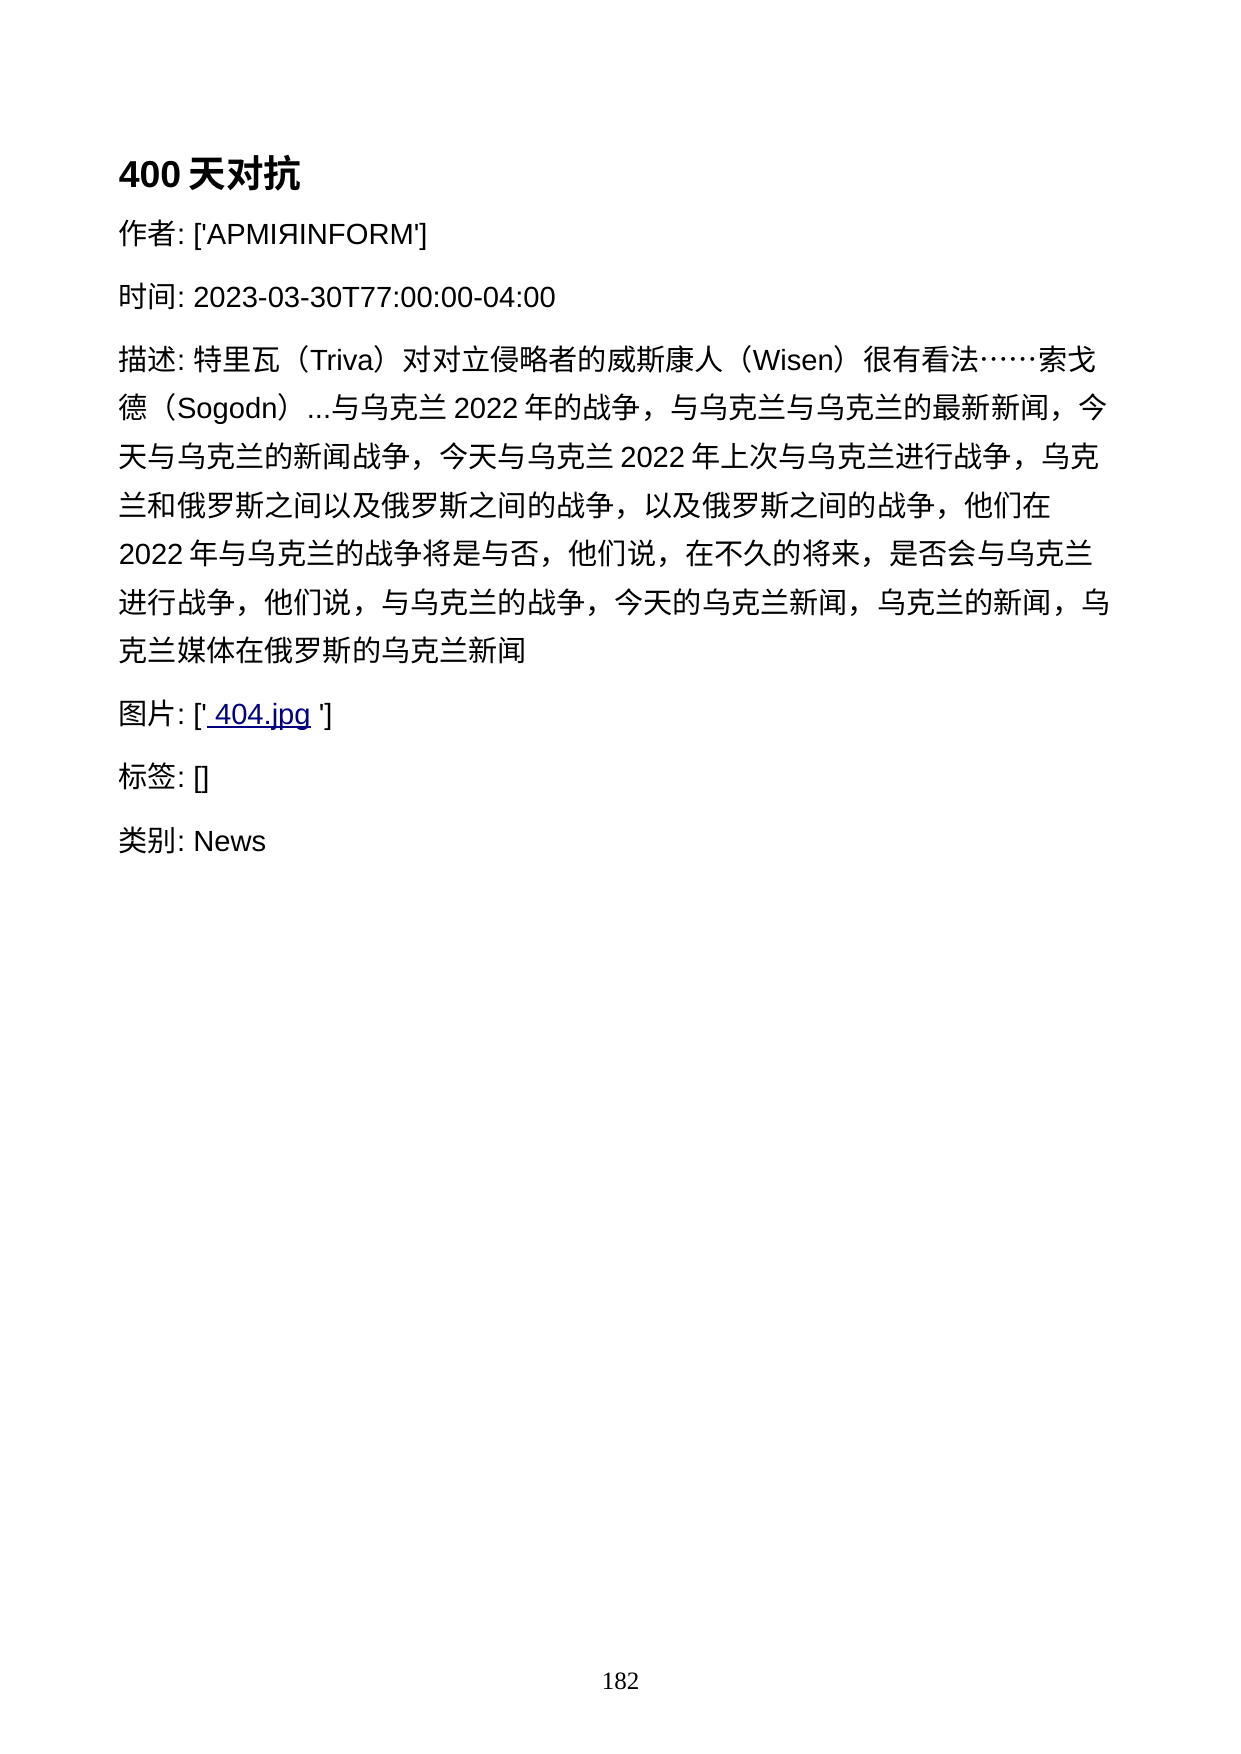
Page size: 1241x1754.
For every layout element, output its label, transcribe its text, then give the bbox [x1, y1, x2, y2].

text 图片: [' 404.jpg '] [118, 691, 1122, 733]
text 类别: News [118, 817, 1122, 859]
text 标签: [] [118, 754, 1122, 796]
text 作者: ['АРМІЯINFORM'] [118, 210, 1122, 253]
text 描述: 特里瓦（Triva）对对立侵略者的威斯康人（Wisen）很有看法……索戈德（Sogodn）...与乌克兰2022年的战争，与乌克兰与乌克兰的最新新闻，今天与乌克兰的新闻战争，今天与乌克兰2022年上次与乌克兰进行战争，乌克兰和俄罗斯之间以及俄罗斯之间的战争，以及俄罗斯之间的战争，他们在2022年与乌克兰的战争将是与否，他们说，在不久的将来，是否会与乌克兰进行战争，他们说，与乌克兰的战争，今天的乌克兰新闻，乌克兰的新闻，乌克兰媒体在俄罗斯的乌克兰新闻 [118, 337, 1122, 670]
subtitle 400天对抗 [118, 143, 1122, 198]
text 时间: 2023-03-30T77:00:00-04:00 [118, 273, 1122, 316]
